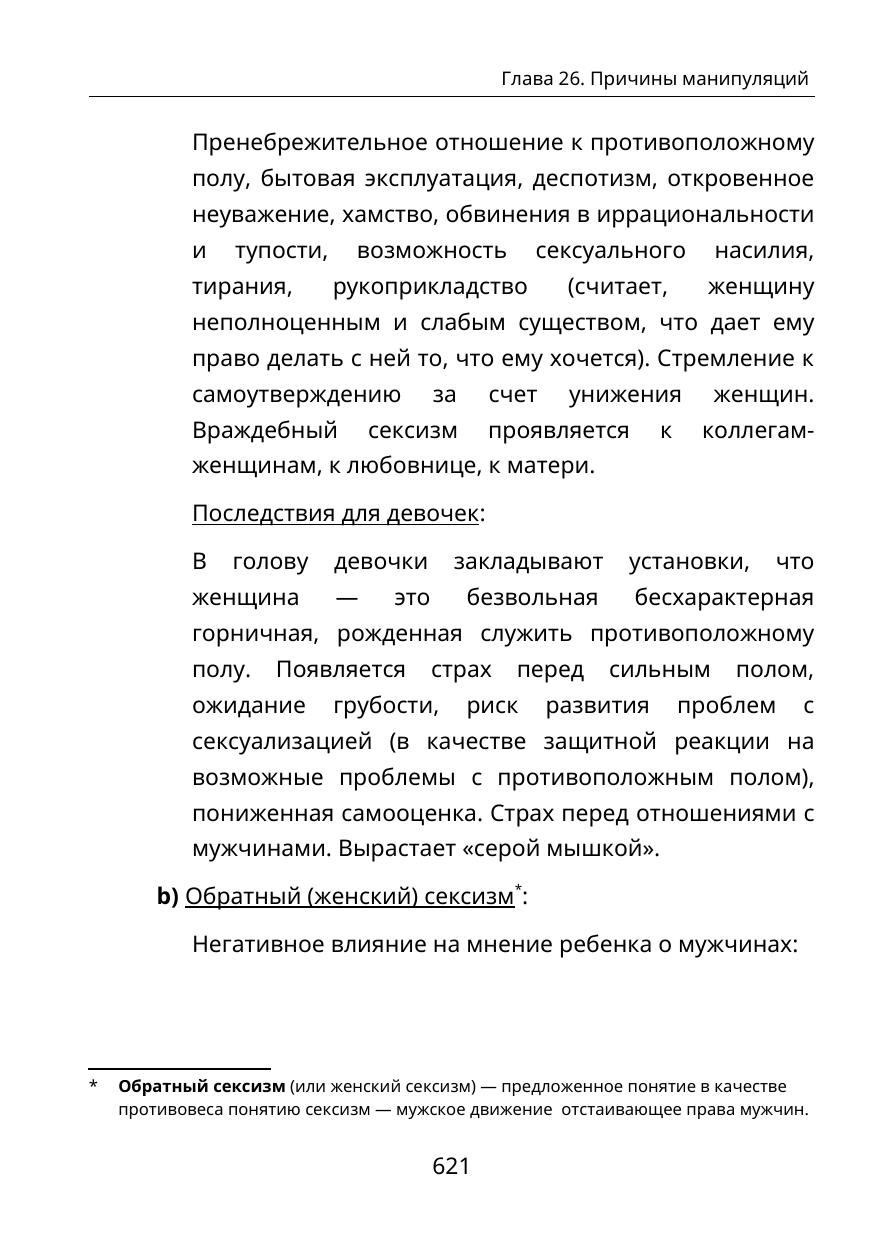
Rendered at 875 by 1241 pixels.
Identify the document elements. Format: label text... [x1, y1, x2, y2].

list Негативное влияние на мнение ребенка о мужчинах: [151, 928, 815, 959]
list Обратный (женский) сексизм: [151, 880, 815, 911]
list Последствия для девочек: [151, 497, 815, 528]
list Обратный сексизм (или женский сексизм) — предложенное понятие в качестве противовеса понятию сексизм — мужское движение отстаивающее права мужчин. [88, 1075, 815, 1120]
list В голову девочки закладывают установки, что женщина — это безвольная бесхарактерная горничная, рожденная служить противоположному полу. Появляется страх перед сильным полом, ожидание грубости, риск развития проблем с сексуализацией (в качестве защитной реакции на возможные проблемы с противоположным полом), пониженная самооценка. Страх перед отношениями с мужчинами. Вырастает «серой мышкой». [151, 545, 815, 864]
list Пренебрежительное отношение к противоположному полу, бытовая эксплуатация, деспотизм, откровенное неуважение, хамство, обвинения в иррациональности и тупости, возможность сексуального насилия, тирания, рукоприкладство (считает, женщину неполноценным и слабым существом, что дает ему право делать с ней то, что ему хочется). Стремление к самоутверждению за счет унижения женщин. Враждебный сексизм проявляется к коллегам-женщинам, к любовнице, к матери. [151, 126, 815, 481]
